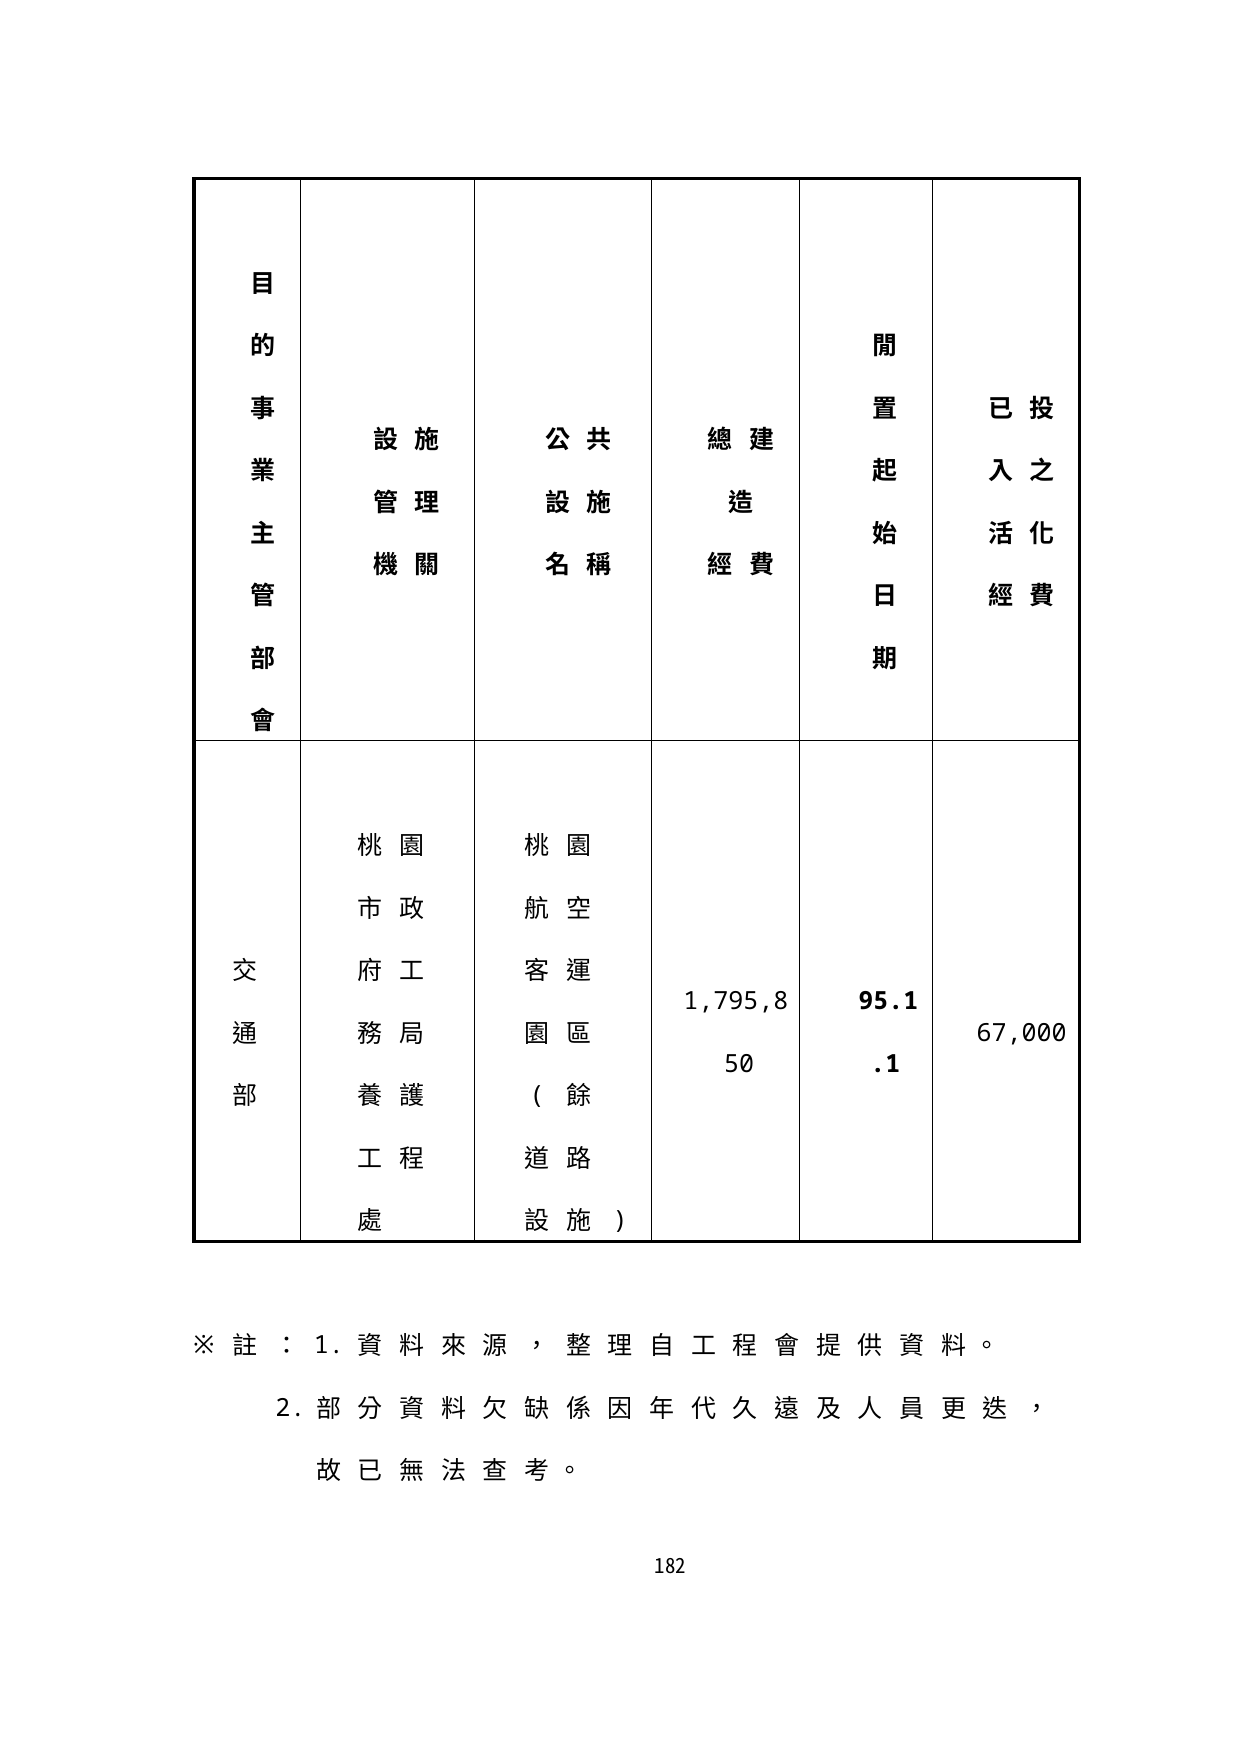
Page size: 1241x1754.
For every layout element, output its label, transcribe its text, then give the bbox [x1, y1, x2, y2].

text 2.部分資料欠缺係因年代久遠及人員更迭，故已無法查考。 [183, 1365, 1058, 1490]
table_cell 1,795,850 [652, 741, 799, 1240]
table_cell 桃園市政府工務局養護工程處 [301, 741, 474, 1240]
table_header 閒置起始 日期 [800, 180, 932, 740]
table_header 目的事業 主管部會 [196, 180, 300, 740]
table_cell 67,000 [933, 741, 1078, 1240]
table_cell 95.1.1 [800, 741, 932, 1240]
table_header 公共設施 名稱 [475, 180, 651, 740]
text ※註：1.資料來源，整理自工程會提供資料。 [183, 1302, 1058, 1365]
table_header 已投入之 活化經費 [933, 180, 1078, 740]
table_cell 交通部 [196, 741, 300, 1240]
table_header 總建造 經費 [652, 180, 799, 740]
table_cell 桃園航空客運園區(餘道路設施) [475, 741, 651, 1240]
table_header 設施管理 機關 [301, 180, 474, 740]
